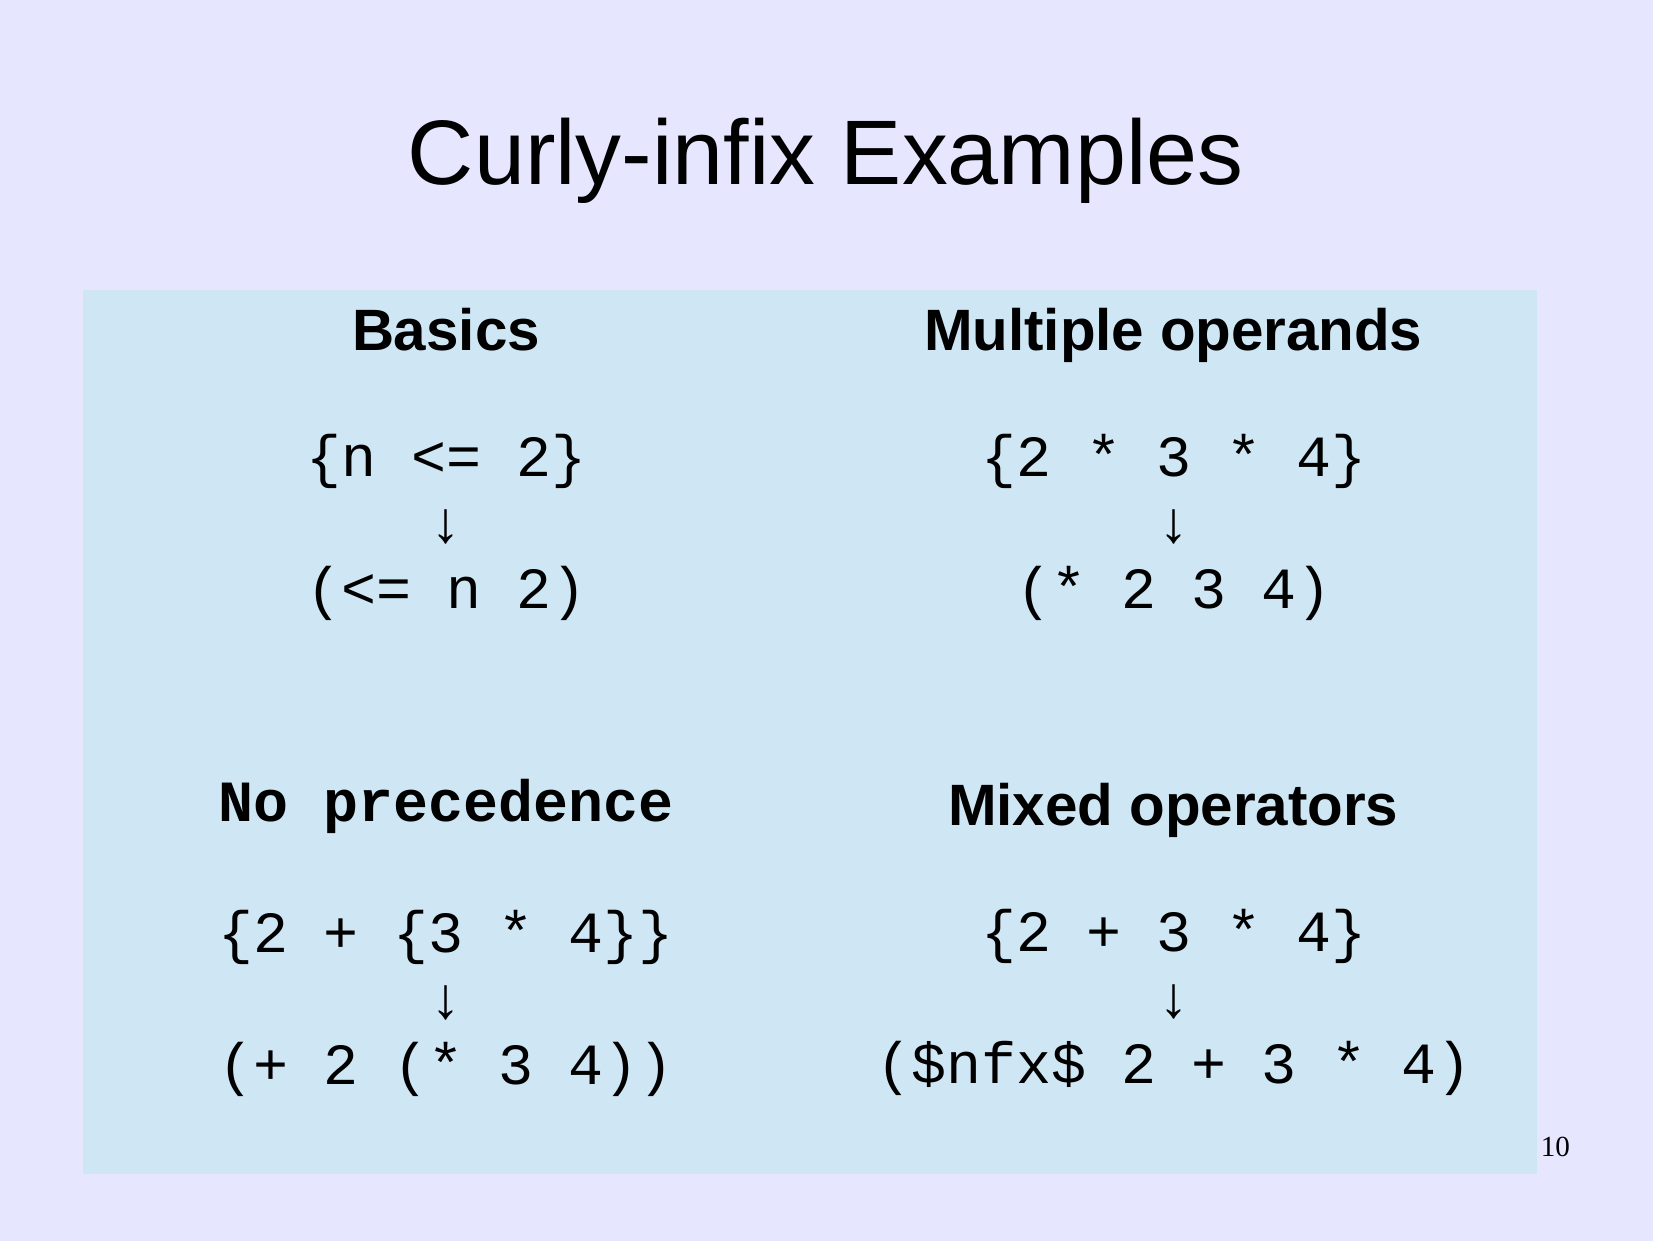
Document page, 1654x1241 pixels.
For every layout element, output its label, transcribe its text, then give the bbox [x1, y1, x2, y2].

title Curly-infix Examples [82, 49, 1571, 257]
table_header Basics {n <= 2} ↓ (<= n 2) [83, 290, 810, 765]
table_cell Mixed operators {2 + 3 * 4} ↓ ($nfx$ 2 + 3 * 4) [810, 765, 1537, 1174]
table_header Multiple operands {2 * 3 * 4} ↓ (* 2 3 4) [810, 290, 1537, 765]
table_cell No precedence {2 + {3 * 4}} ↓ (+ 2 (* 3 4)) [83, 765, 810, 1174]
